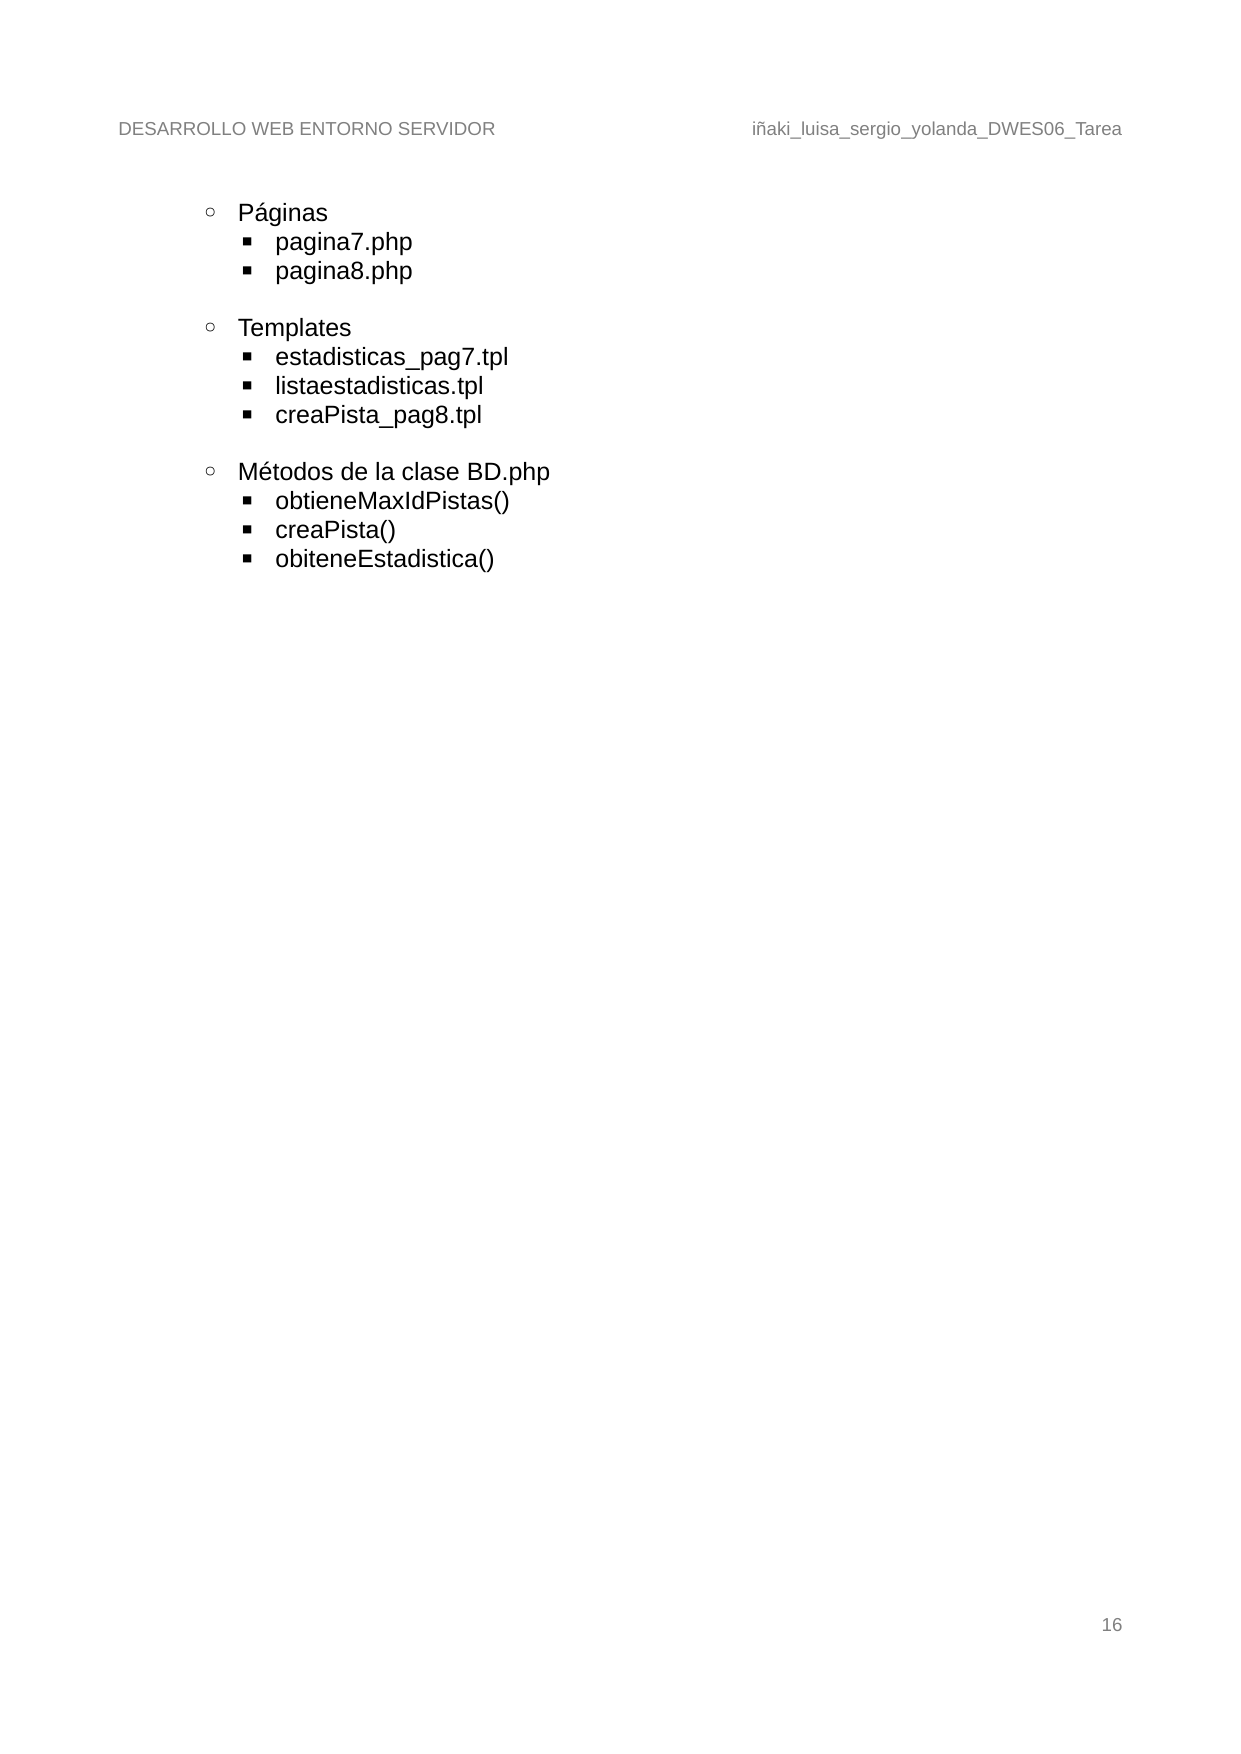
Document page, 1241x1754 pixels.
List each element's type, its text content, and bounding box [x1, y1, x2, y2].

list obiteneEstadistica() [238, 544, 1122, 573]
list estadisticas_pag7.tpl [238, 342, 1122, 371]
list pagina8.php [238, 256, 1122, 284]
list creaPista() [238, 515, 1122, 544]
list Páginas [200, 198, 1122, 227]
list Templates [200, 313, 1122, 342]
list pagina7.php [238, 227, 1122, 256]
list listaestadisticas.tpl [238, 371, 1122, 400]
list Métodos de la clase BD.php [200, 457, 1122, 486]
list obtieneMaxIdPistas() [238, 486, 1122, 515]
list creaPista_pag8.tpl [238, 400, 1122, 429]
